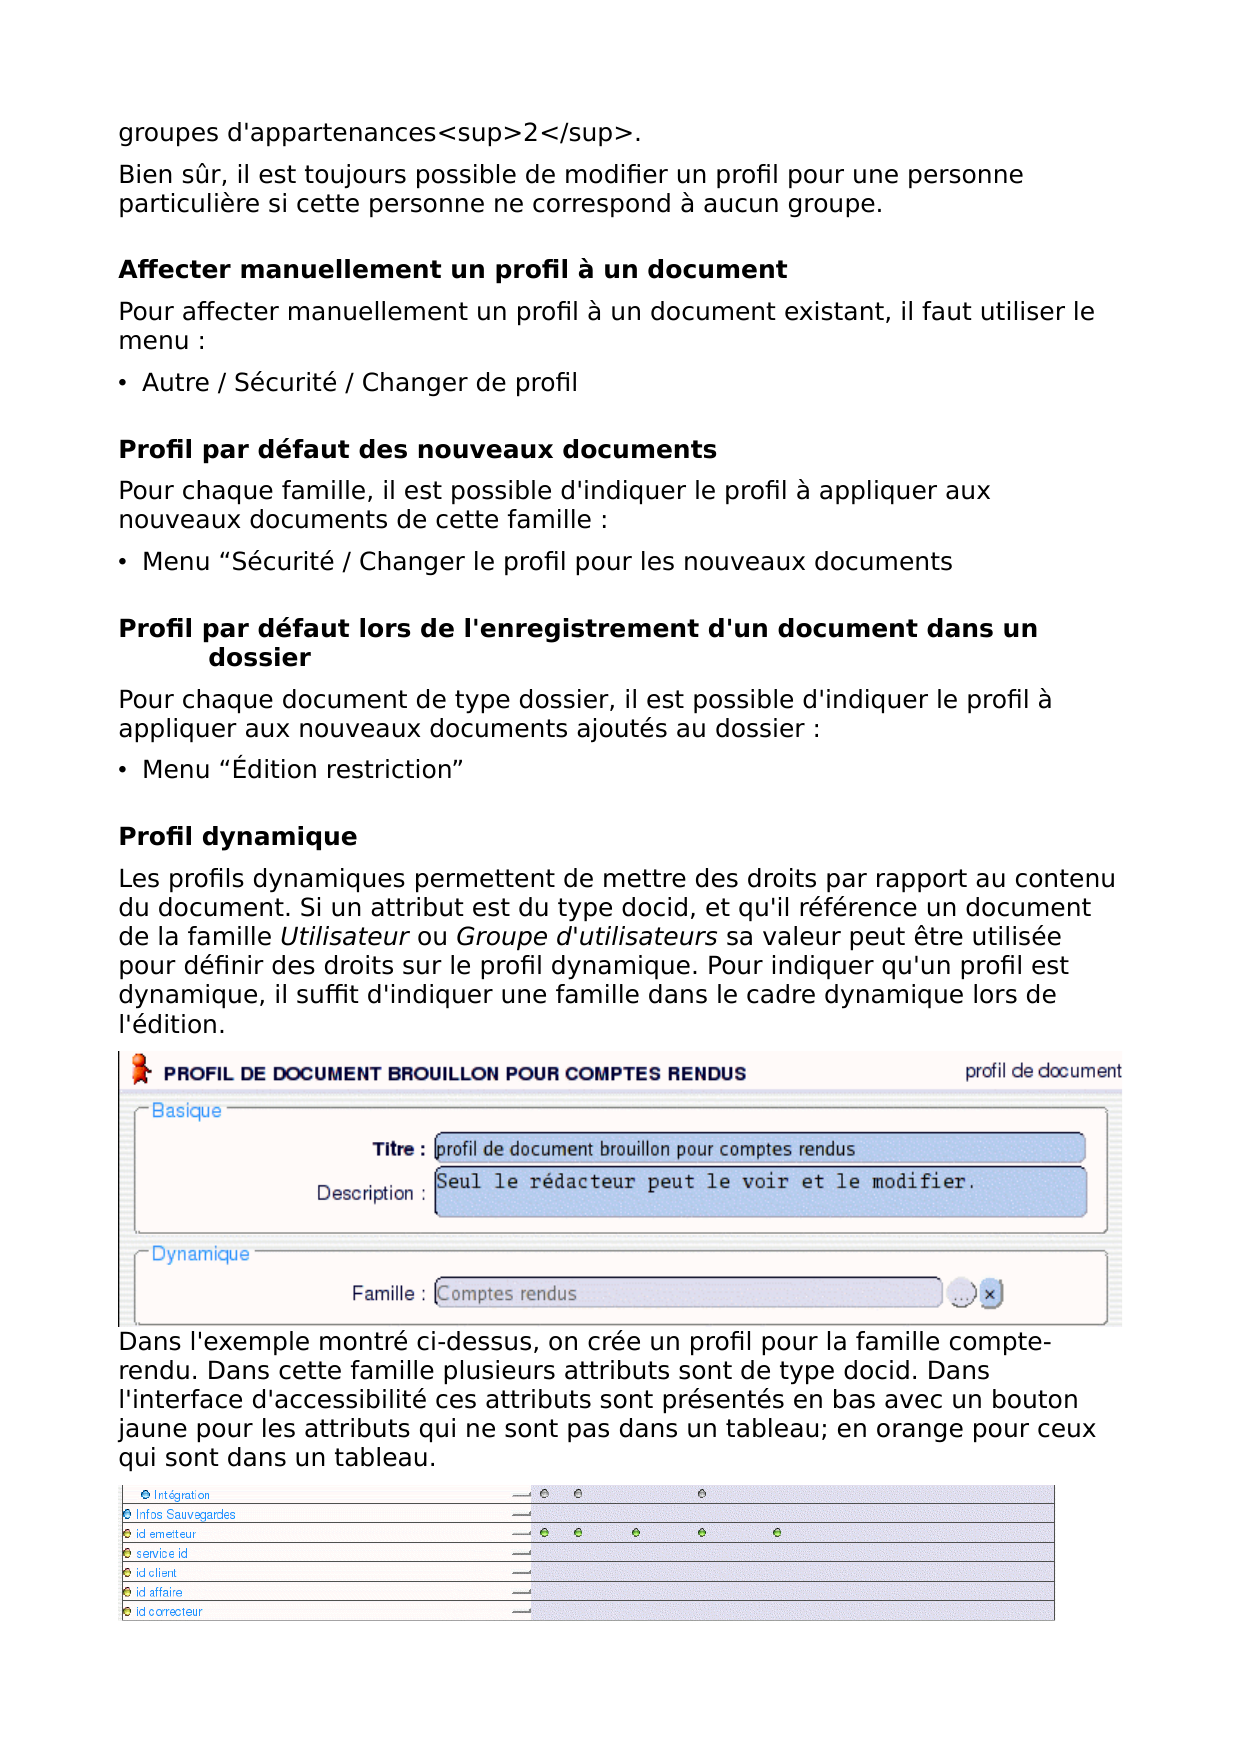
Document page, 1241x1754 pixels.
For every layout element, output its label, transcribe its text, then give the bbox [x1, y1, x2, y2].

text Bien sûr, il est toujours possible de modifier un profil pour une personne particulière si cette personne ne correspond à aucun groupe. [118, 160, 1122, 218]
subtitle Profil dynamique [118, 822, 1122, 851]
text Pour chaque document de type dossier, il est possible d'indiquer le profil à appliquer aux nouveaux documents ajoutés au dossier : [118, 685, 1122, 743]
subtitle Affecter manuellement un profil à un document [118, 256, 1122, 285]
picture [118, 1051, 1123, 1327]
list Autre / Sécurité / Changer de profil [118, 368, 1122, 397]
text Les profils dynamiques permettent de mettre des droits par rapport au contenu du document. Si un attribut est du type docid, et qu'il référence un document de la famille Utilisateur ou Groupe d'utilisateurs sa valeur peut être utilisée pour définir des droits sur le profil dynamique. Pour indiquer qu'un profil est dynamique, il suffit d'indiquer une famille dans le cadre dynamique lors de l'édition. [118, 864, 1122, 1039]
subtitle Profil par défaut lors de l'enregistrement d'un document dans un dossier [118, 614, 1122, 672]
text [1056, 1485, 1122, 1621]
picture [118, 1485, 1056, 1621]
subtitle Profil par défaut des nouveaux documents [118, 435, 1122, 464]
text Dans l'exemple montré ci-dessus, on crée un profil pour la famille compte-rendu. Dans cette famille plusieurs attributs sont de type docid. Dans l'interface d'accessibilité ces attributs sont présentés en bas avec un bouton jaune pour les attributs qui ne sont pas dans un tableau; en orange pour ceux qui sont dans un tableau. [118, 1327, 1122, 1472]
text Pour chaque famille, il est possible d'indiquer le profil à appliquer aux nouveaux documents de cette famille : [118, 476, 1122, 535]
list Menu “Édition restriction” [118, 756, 1122, 785]
list Menu “Sécurité / Changer le profil pour les nouveaux documents [118, 547, 1122, 576]
text groupes d'appartenances<sup>2</sup>. [118, 118, 1122, 147]
text Pour affecter manuellement un profil à un document existant, il faut utiliser le menu : [118, 297, 1122, 356]
